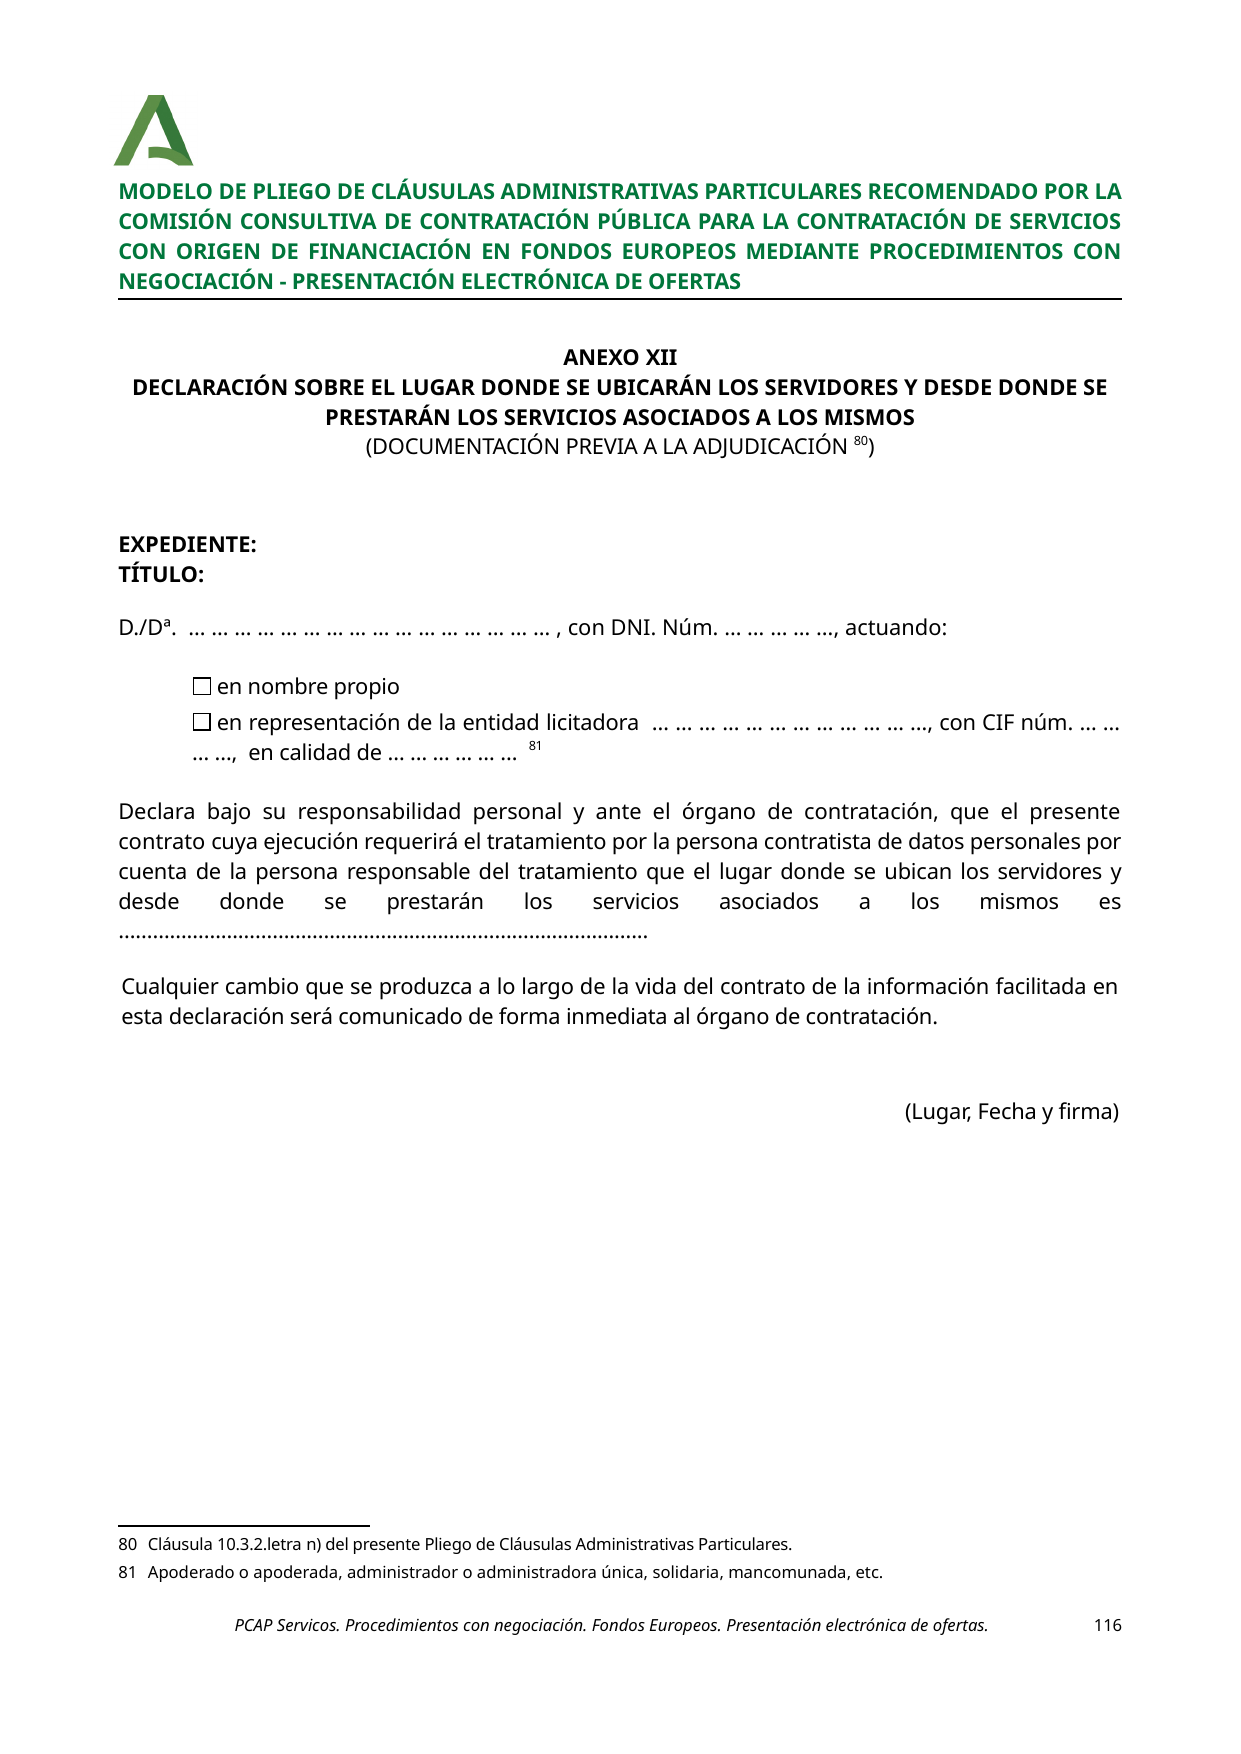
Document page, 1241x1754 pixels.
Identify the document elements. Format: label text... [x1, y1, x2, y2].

text Cualquier cambio que se produzca a lo largo de la vida del contrato de la información facilitada en esta declaración será comunicado de forma inmediata al órgano de contratación. [118, 971, 1122, 1031]
text Declara bajo su responsabilidad personal y ante el órgano de contratación, que el presente contrato cuya ejecución requerirá el tratamiento por la persona contratista de datos personales por cuenta de la persona responsable del tratamiento que el lugar donde se ubican los servidores y desde donde se prestarán los servicios asociados a los mismos es ………………………………………………………………………………... [118, 796, 1122, 945]
text en representación de la entidad licitadora … … … … … … … … … … … …, con CIF núm. … … … …, en calidad de … … … … … … [192, 707, 1122, 767]
text en nombre propio [192, 671, 1122, 701]
picture [109, 91, 198, 170]
text Apoderado o apoderada, administrador o administradora única, solidaria, mancomunada, etc. [118, 1561, 1122, 1584]
text (Lugar, Fecha y firma) [118, 1093, 1122, 1126]
text Cláusula 10.3.2.letra n) del presente Pliego de Cláusulas Administrativas Particulares. [118, 1532, 1122, 1555]
text TÍTULO: [118, 559, 1122, 589]
text (DOCUMENTACIÓN PREVIA A LA ADJUDICACIÓN ) [118, 431, 1122, 461]
text D./Dª. … … … … … … … … … … … … … … … … , con DNI. Núm. … … … … …, actuando: [118, 612, 1122, 641]
text ANEXO XII [118, 342, 1122, 372]
text EXPEDIENTE: [118, 529, 1122, 559]
text MODELO DE PLIEGO DE CLÁUSULAS ADMINISTRATIVAS PARTICULARES RECOMENDADO POR LA COMISIÓN CONSULTIVA DE CONTRATACIÓN PÚBLICA PARA LA CONTRATACIÓN DE SERVICIOS CON ORIGEN DE FINANCIACIÓN EN FONDOS EUROPEOS MEDIANTE PROCEDIMIENTOS CON NEGOCIACIÓN - PRESENTACIÓN ELECTRÓNICA DE OFERTAS [118, 176, 1122, 298]
text DECLARACIÓN SOBRE EL LUGAR DONDE SE UBICARÁN LOS SERVIDORES Y DESDE DONDE SE PRESTARÁN LOS SERVICIOS ASOCIADOS A LOS MISMOS [118, 372, 1122, 431]
